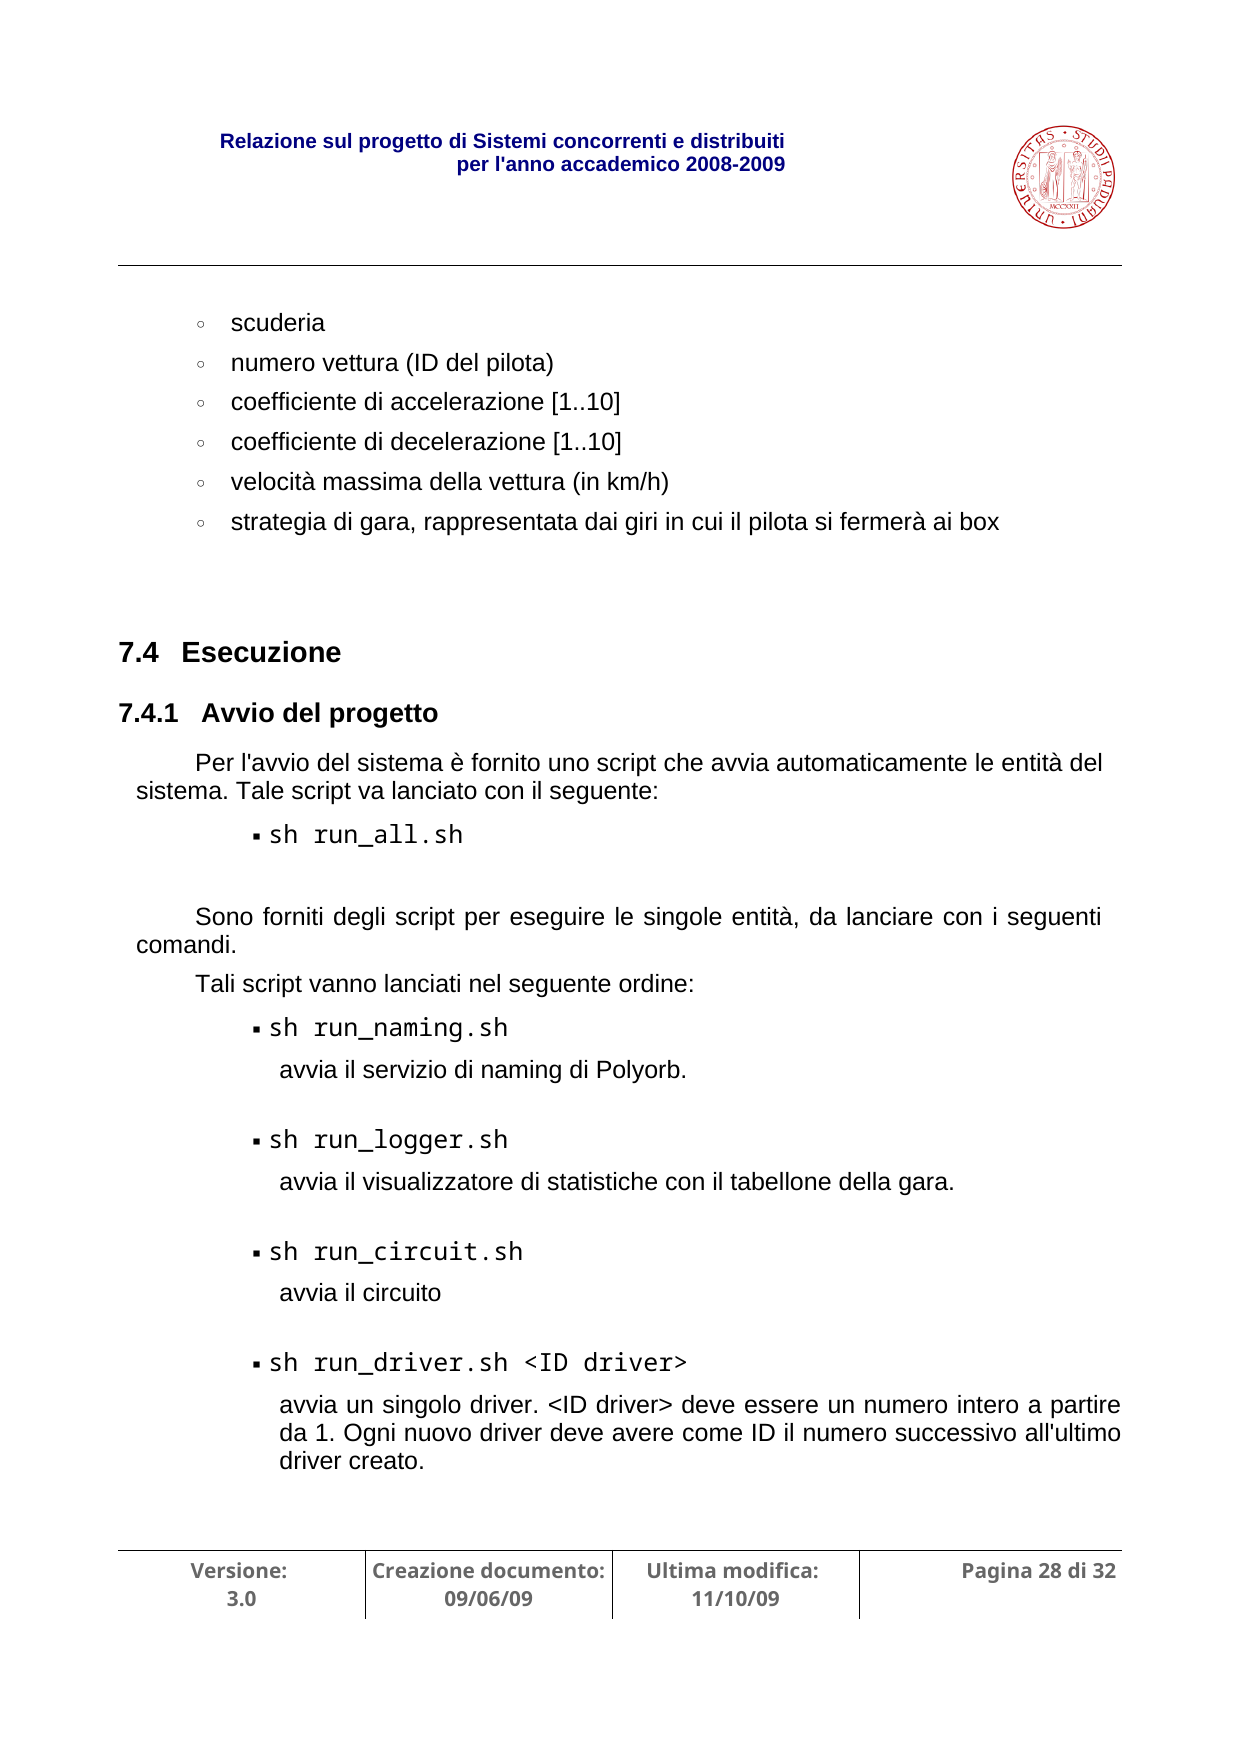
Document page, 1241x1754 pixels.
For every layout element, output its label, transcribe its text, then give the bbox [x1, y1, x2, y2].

list coefficiente di decelerazione [1..10] [193, 428, 1122, 456]
list velocità massima della vettura (in km/h) [193, 468, 1122, 496]
list sh run_naming.sh [249, 1010, 1122, 1044]
subtitle Avvio del progetto [118, 698, 1122, 728]
text Tali script vanno lanciati nel seguente ordine: [136, 970, 1104, 998]
list sh run_logger.sh [249, 1122, 1122, 1156]
list avvia un singolo driver. <ID driver> deve essere un numero intero a partire da 1. Ogni nuovo driver deve avere come ID il numero successivo all'ultimo driver creato. [249, 1391, 1122, 1474]
list avvia il visualizzatore di statistiche con il tabellone della gara. [249, 1167, 1122, 1195]
list avvia il circuito [249, 1279, 1122, 1307]
list avvia il servizio di naming di Polyorb. [249, 1056, 1122, 1084]
list strategia di gara, rappresentata dai giri in cui il pilota si fermerà ai box [193, 508, 1122, 536]
list scuderia [193, 309, 1122, 337]
text Per l'avvio del sistema è fornito uno script che avvia automaticamente le entità del sistema. Tale script va lanciato con il seguente: [136, 749, 1104, 805]
picture [1010, 123, 1117, 231]
text Sono forniti degli script per eseguire le singole entità, da lanciare con i seguenti comandi. [136, 902, 1104, 958]
list numero vettura (ID del pilota) [193, 348, 1122, 376]
subtitle Esecuzione [118, 636, 1122, 668]
list coefficiente di accelerazione [1..10] [193, 388, 1122, 416]
list sh run_driver.sh <ID driver> [249, 1345, 1122, 1379]
list sh run_all.sh [249, 817, 1122, 851]
list sh run_circuit.sh [249, 1233, 1122, 1267]
